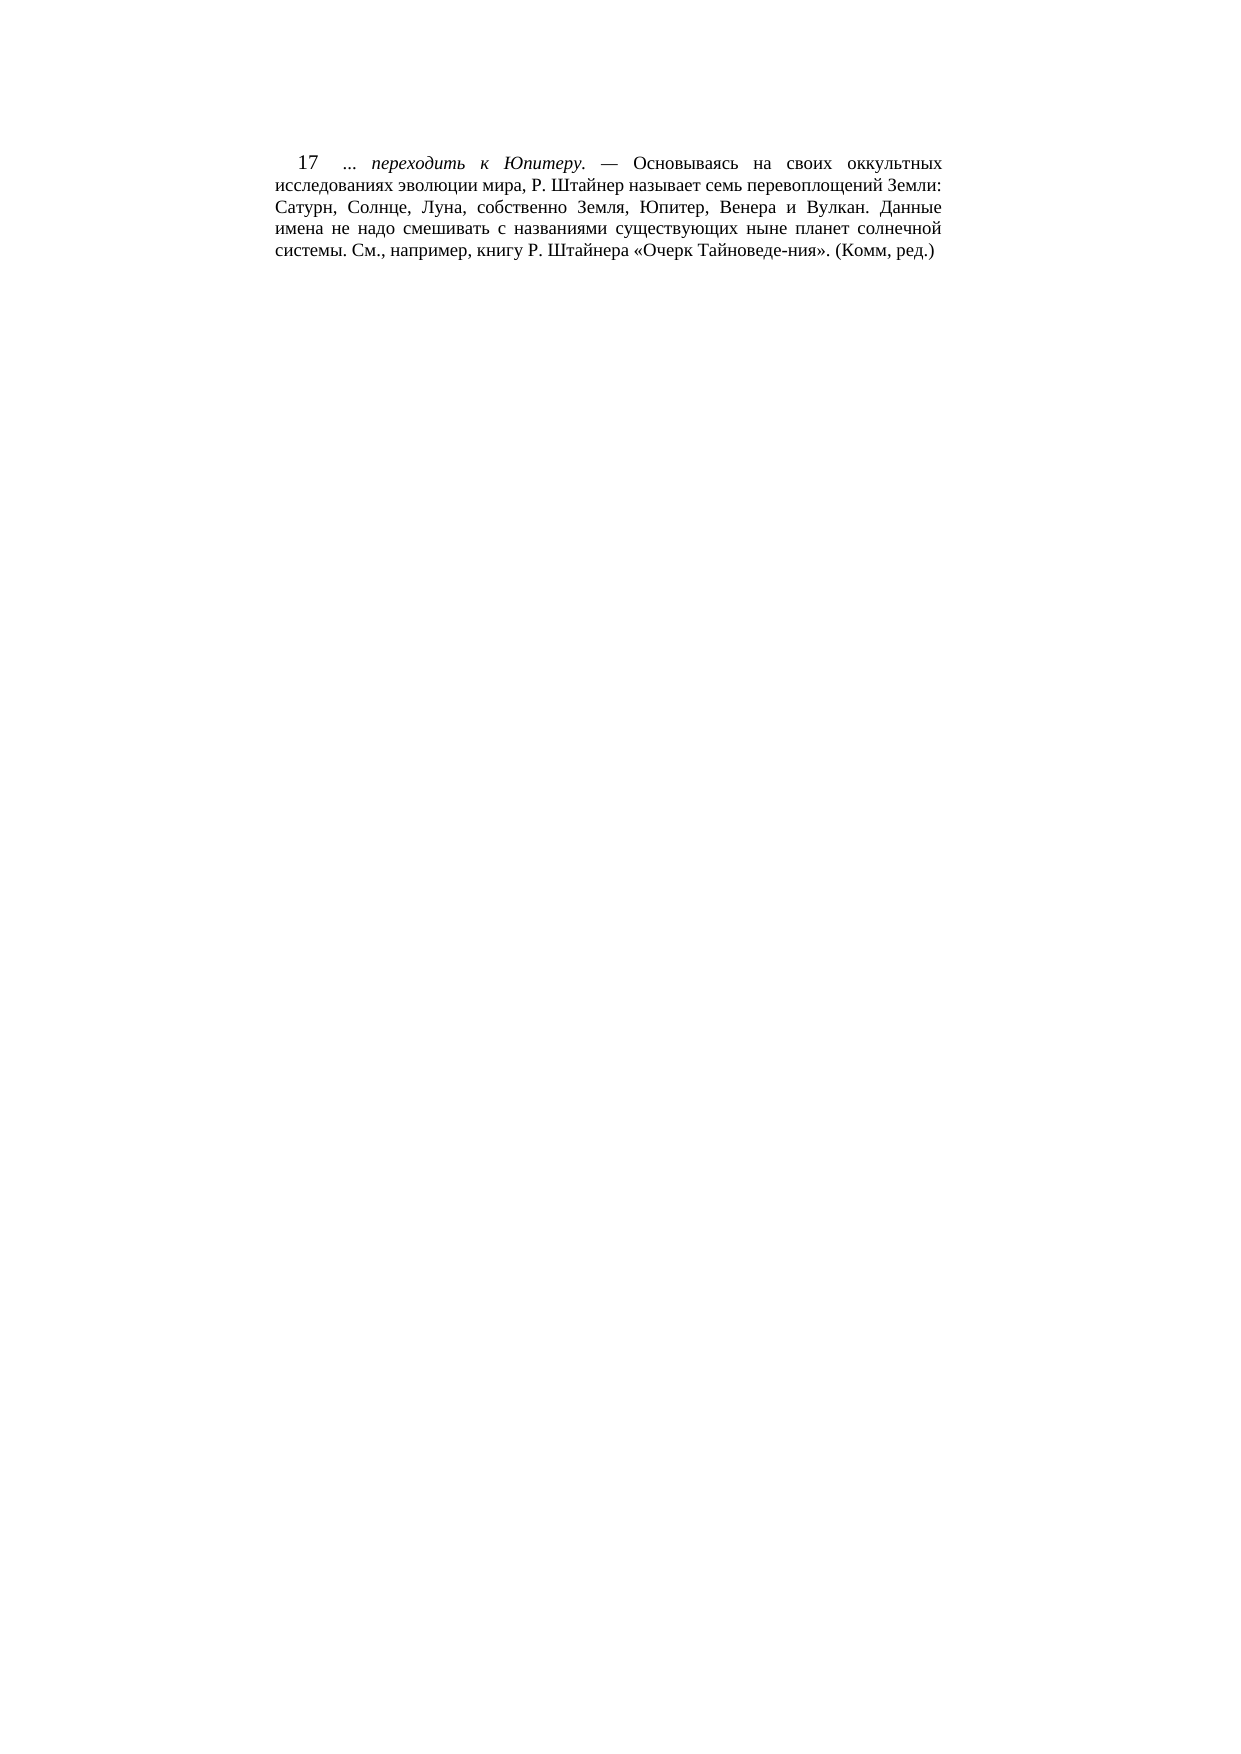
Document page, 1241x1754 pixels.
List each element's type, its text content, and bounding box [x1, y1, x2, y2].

list ... переходить к Юпитеру. — Основываясь на своих оккультных исследованиях эволюции мира, Р. Штайнер называет семь перевоплощений Земли: Сатурн, Солнце, Луна, собственно Земля, Юпитер, Венера и Вулкан. Данные имена не надо смешивать с названиями существующих ныне планет солнечной системы. См., например, книгу Р. Штайнера «Очерк Тайноведе-ния». (Комм, ред.) [230, 150, 943, 260]
